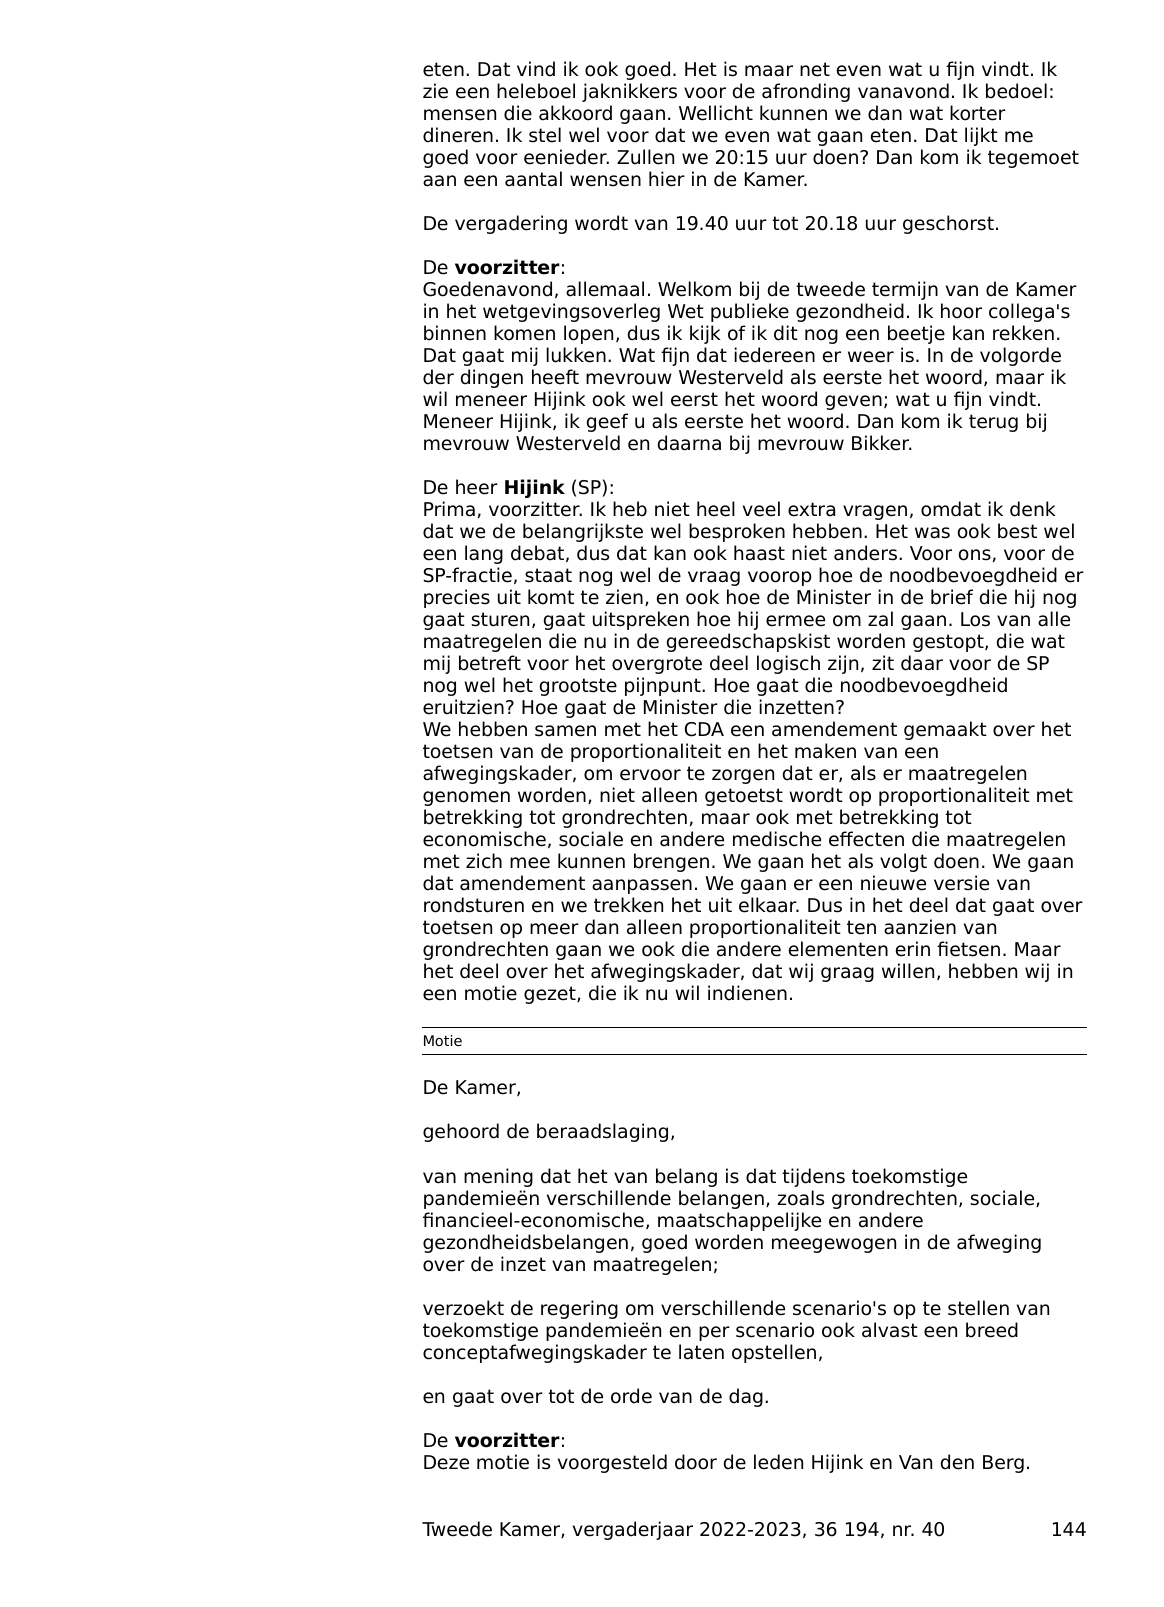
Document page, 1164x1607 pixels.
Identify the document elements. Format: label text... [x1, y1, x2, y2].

text De vergadering wordt van 19.40 uur tot 20.18 uur geschorst. [422, 213, 1087, 235]
table_header Motie [422, 1028, 1087, 1054]
text De Kamer, [422, 1077, 1087, 1099]
text Deze motie is voorgesteld door de leden Hijink en Van den Berg. [422, 1452, 1087, 1474]
text De heer Hijink (SP): [422, 477, 1087, 499]
text verzoekt de regering om verschillende scenario's op te stellen van toekomstige pandemieën en per scenario ook alvast een breed conceptafwegingskader te laten opstellen, [422, 1298, 1087, 1364]
text en gaat over tot de orde van de dag. [422, 1386, 1087, 1408]
text De voorzitter: [422, 257, 1087, 279]
text van mening dat het van belang is dat tijdens toekomstige pandemieën verschillende belangen, zoals grondrechten, sociale, financieel-economische, maatschappelijke en andere gezondheidsbelangen, goed worden meegewogen in de afweging over de inzet van maatregelen; [422, 1166, 1087, 1276]
text gehoord de beraadslaging, [422, 1121, 1087, 1143]
text We hebben samen met het CDA een amendement gemaakt over het toetsen van de proportionaliteit en het maken van een afwegingskader, om ervoor te zorgen dat er, als er maatregelen genomen worden, niet alleen getoetst wordt op proportionaliteit met betrekking tot grondrechten, maar ook met betrekking tot economische, sociale en andere medische effecten die maatregelen met zich mee kunnen brengen. We gaan het als volgt doen. We gaan dat amendement aanpassen. We gaan er een nieuwe versie van rondsturen en we trekken het uit elkaar. Dus in het deel dat gaat over toetsen op meer dan alleen proportionaliteit ten aanzien van grondrechten gaan we ook die andere elementen erin fietsen. Maar het deel over het afwegingskader, dat wij graag willen, hebben wij in een motie gezet, die ik nu wil indienen. [422, 719, 1087, 1005]
text eten. Dat vind ik ook goed. Het is maar net even wat u fijn vindt. Ik zie een heleboel jaknikkers voor de afronding vanavond. Ik bedoel: mensen die akkoord gaan. Wellicht kunnen we dan wat korter dineren. Ik stel wel voor dat we even wat gaan eten. Dat lijkt me goed voor eenieder. Zullen we 20:15 uur doen? Dan kom ik tegemoet aan een aantal wensen hier in de Kamer. [422, 59, 1087, 191]
text De voorzitter: [422, 1430, 1087, 1452]
text Goedenavond, allemaal. Welkom bij de tweede termijn van de Kamer in het wetgevingsoverleg Wet publieke gezondheid. Ik hoor collega's binnen komen lopen, dus ik kijk of ik dit nog een beetje kan rekken. Dat gaat mij lukken. Wat fijn dat iedereen er weer is. In de volgorde der dingen heeft mevrouw Westerveld als eerste het woord, maar ik wil meneer Hijink ook wel eerst het woord geven; wat u fijn vindt. Meneer Hijink, ik geef u als eerste het woord. Dan kom ik terug bij mevrouw Westerveld en daarna bij mevrouw Bikker. [422, 279, 1087, 455]
text Prima, voorzitter. Ik heb niet heel veel extra vragen, omdat ik denk dat we de belangrijkste wel besproken hebben. Het was ook best wel een lang debat, dus dat kan ook haast niet anders. Voor ons, voor de SP-fractie, staat nog wel de vraag voorop hoe de noodbevoegdheid er precies uit komt te zien, en ook hoe de Minister in de brief die hij nog gaat sturen, gaat uitspreken hoe hij ermee om zal gaan. Los van alle maatregelen die nu in de gereedschapskist worden gestopt, die wat mij betreft voor het overgrote deel logisch zijn, zit daar voor de SP nog wel het grootste pijnpunt. Hoe gaat die noodbevoegdheid eruitzien? Hoe gaat de Minister die inzetten? [422, 499, 1087, 719]
